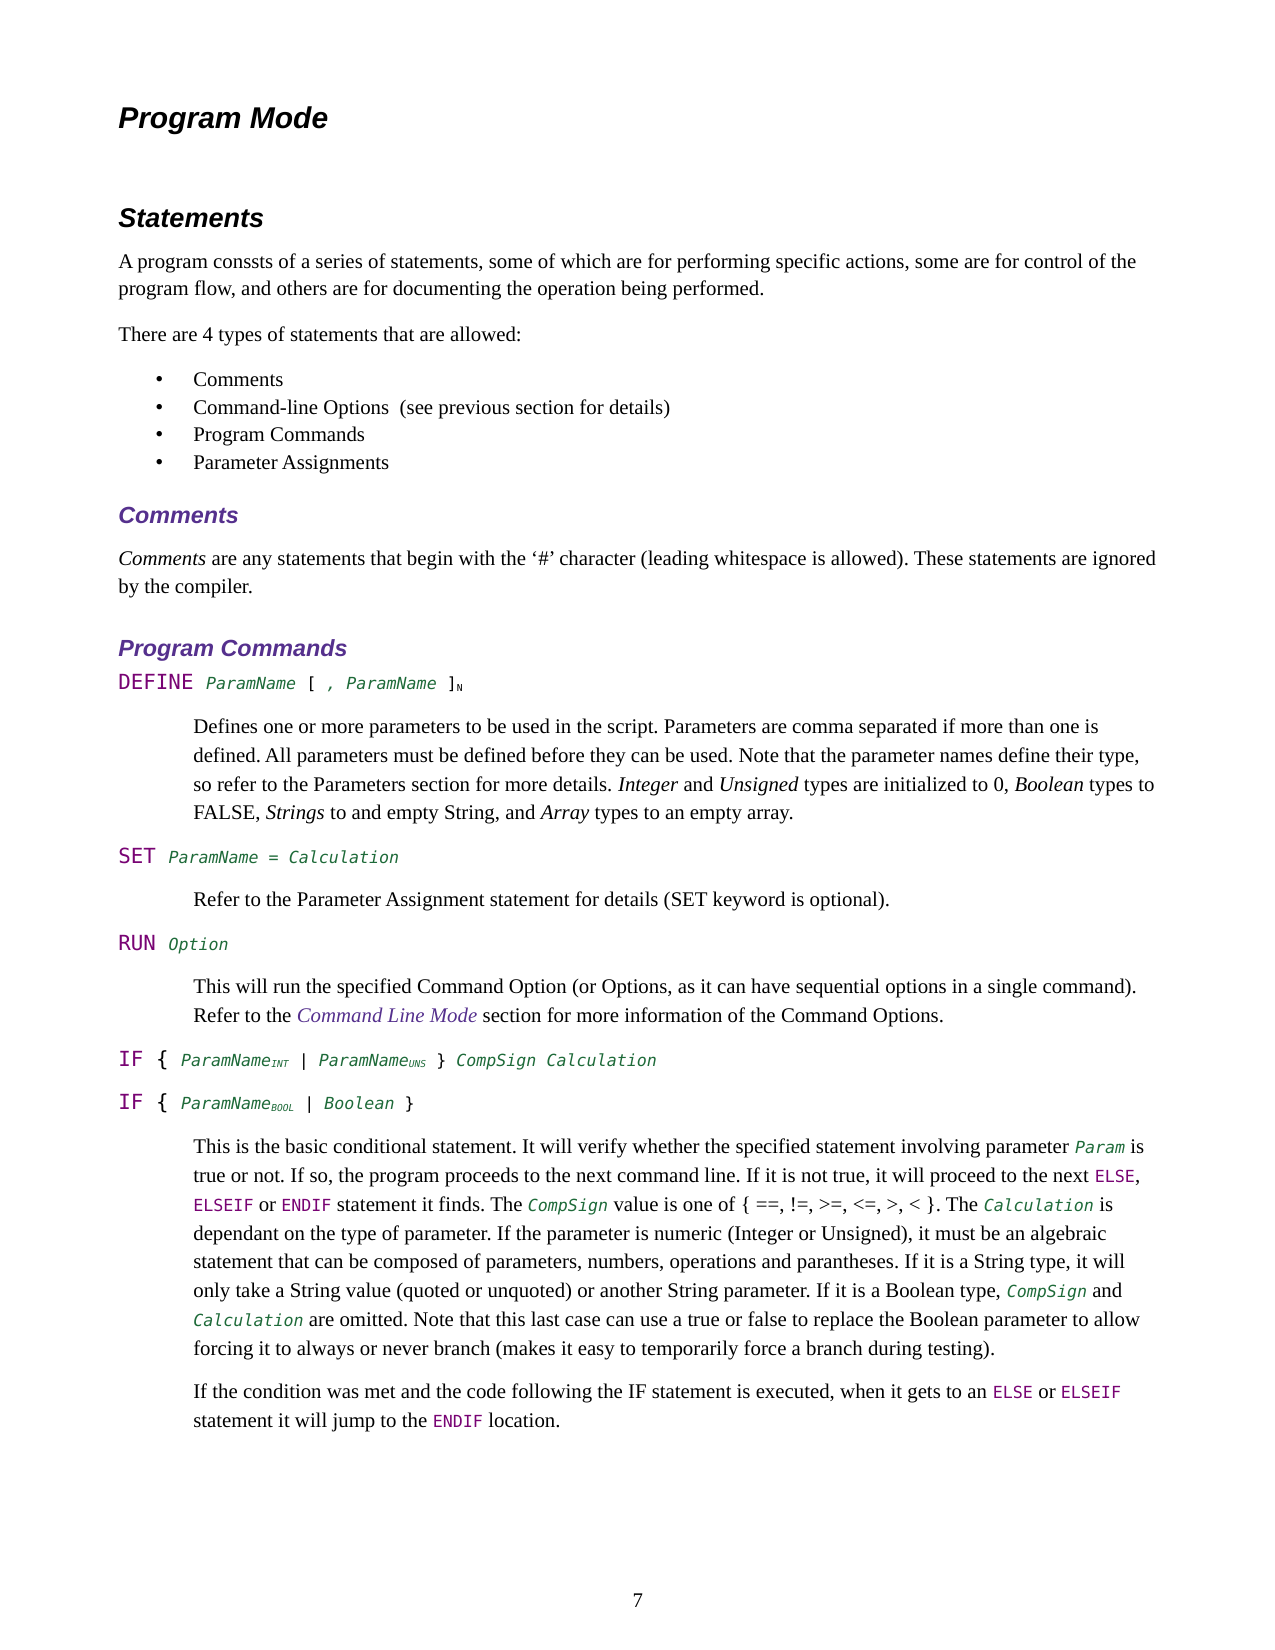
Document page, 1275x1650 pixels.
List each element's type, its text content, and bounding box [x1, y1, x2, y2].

subtitle Comments [156, 367, 1157, 391]
text Defines one or more parameters to be used in the script. Parameters are comma separated if more than one is defined. All parameters must be defined before they can be used. Note that the parameter names define their type, so refer to the Parameters section for more details. Integer and Unsigned types are initialized to 0, Boolean types to FALSE, Strings to and empty String, and Array types to an empty array. [193, 714, 1157, 824]
text IF { ParamNameINT | ParamNameUNS } CompSign Calculation [118, 1047, 1157, 1071]
text SET ParamName = Calculation [118, 844, 1157, 868]
text RUN Option [118, 931, 1157, 955]
text Refer to the Parameter Assignment statement for details (SET keyword is optional). [193, 887, 1157, 911]
text This will run the specified Command Option (or Options, as it can have sequential options in a single command). Refer to the Command Line Mode section for more information of the Command Options. [193, 974, 1157, 1027]
subtitle Program Commands [118, 634, 1157, 661]
text IF { ParamNameBOOL | Boolean } [118, 1090, 1157, 1115]
text DEFINE ParamName [ , ParamName ]N [118, 670, 1157, 694]
text If the condition was met and the code following the IF statement is executed, when it gets to an ELSE or ELSEIF statement it will jump to the ENDIF location. [193, 1379, 1157, 1432]
subtitle A program conssts of a series of statements, some of which are for performing specific actions, some are for control of the program flow, and others are for documenting the operation being performed. [118, 248, 1157, 300]
subtitle Program Mode [118, 101, 1157, 135]
subtitle There are 4 types of statements that are allowed: [118, 322, 1157, 346]
subtitle Comments are any statements that begin with the ‘#’ character (leading whitespace is allowed). These statements are ignored by the compiler. [118, 546, 1157, 598]
subtitle Program Commands [156, 422, 1157, 446]
subtitle Statements [118, 202, 1157, 233]
subtitle Parameter Assignments [156, 450, 1157, 474]
subtitle Command-line Options (see previous section for details) [156, 395, 1157, 419]
text This is the basic conditional statement. It will verify whether the specified statement involving parameter Param is true or not. If so, the program proceeds to the next command line. If it is not true, it will proceed to the next ELSE, ELSEIF or ENDIF statement it finds. The CompSign value is one of { ==, !=, >=, <=, >, < }. The Calculation is dependant on the type of parameter. If the parameter is numeric (Integer or Unsigned), it must be an algebraic statement that can be composed of parameters, numbers, operations and parantheses. If it is a String type, it will only take a String value (quoted or unquoted) or another String parameter. If it is a Boolean type, CompSign and Calculation are omitted. Note that this last case can use a true or false to replace the Boolean parameter to allow forcing it to always or never branch (makes it easy to temporarily force a branch during testing). [193, 1134, 1157, 1360]
subtitle Comments [118, 502, 1157, 528]
